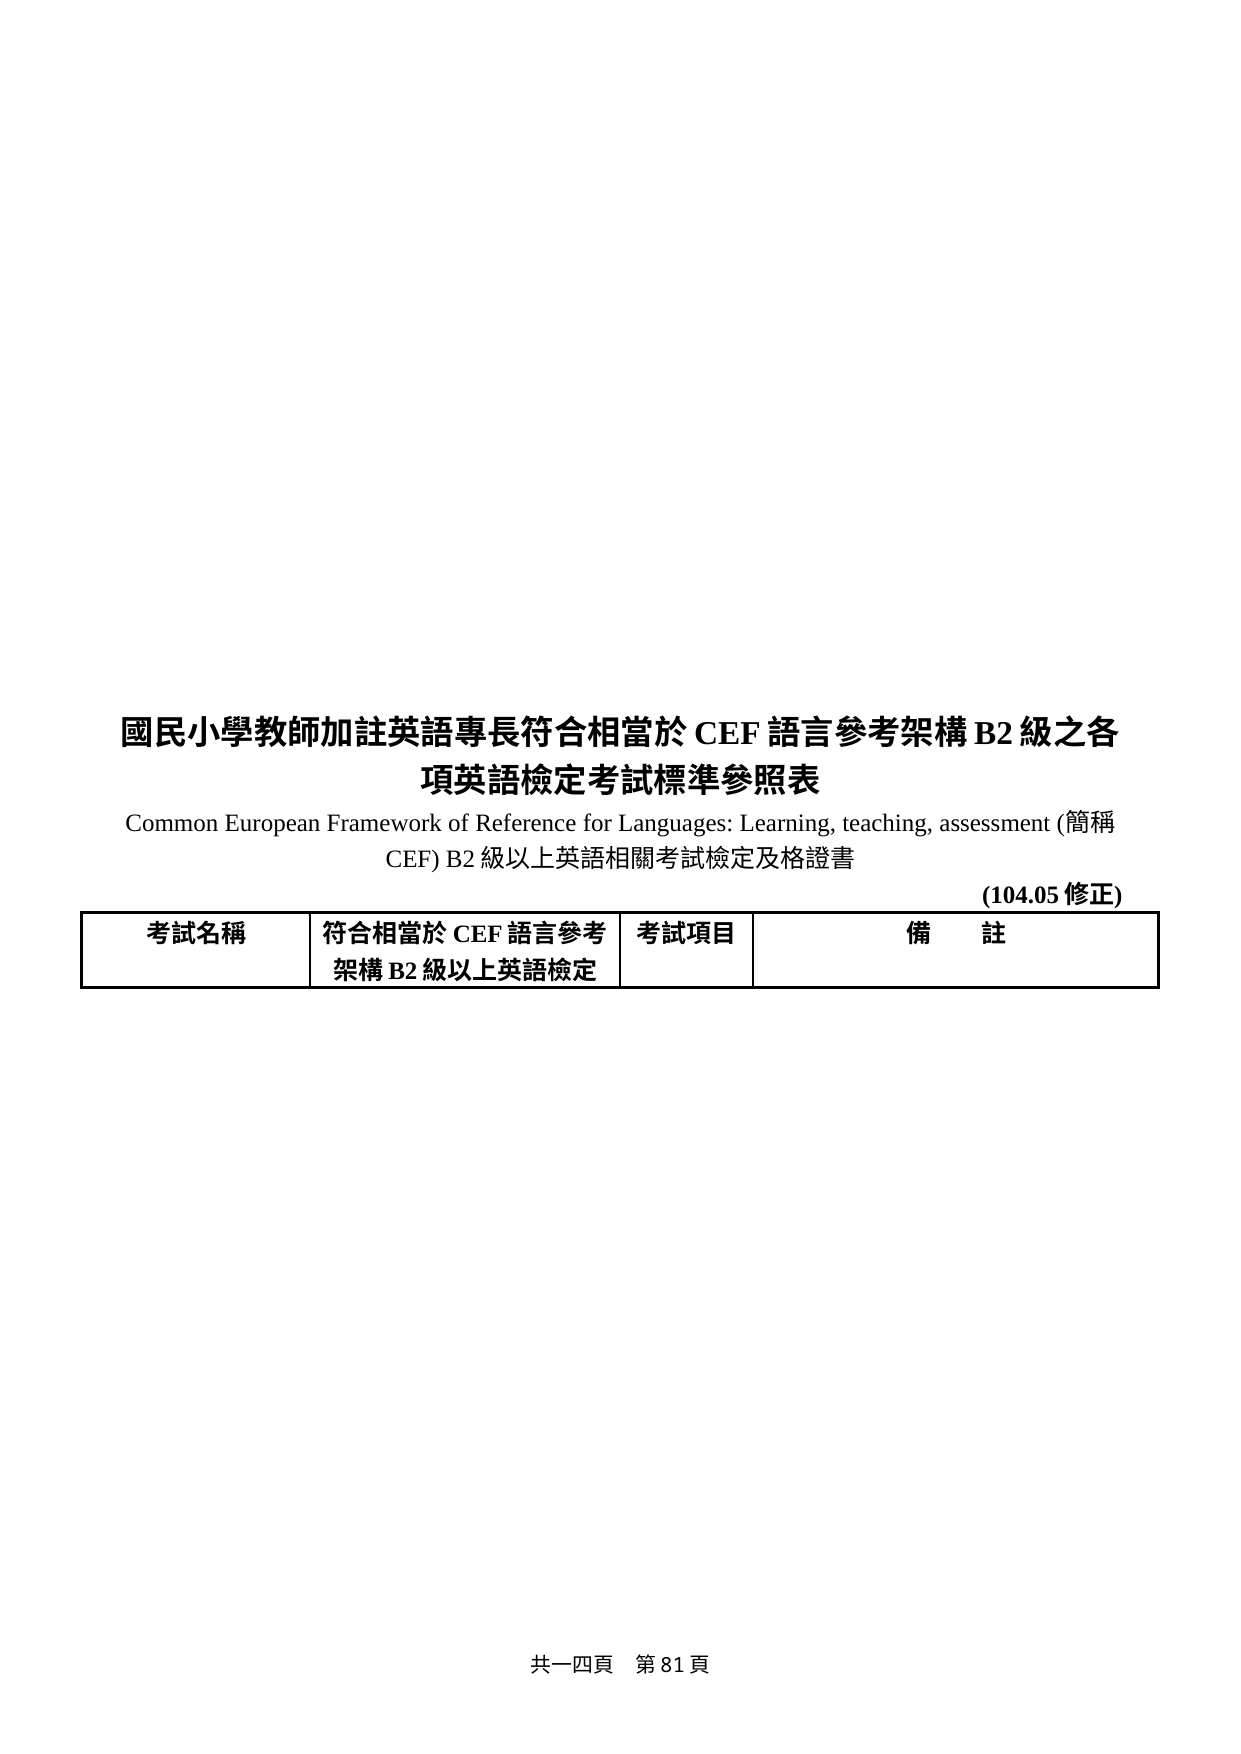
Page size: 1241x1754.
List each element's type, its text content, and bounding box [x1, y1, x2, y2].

table_header 符合相當於CEF語言參考架構B2級以上英語檢定 [311, 914, 619, 986]
table_header 備 註 [754, 914, 1157, 986]
text 國民小學教師加註英語專長符合相當於CEF語言參考架構B2級之各項英語檢定考試標準參照表 [118, 706, 1122, 802]
table_header 考試名稱 [83, 914, 309, 986]
table_header 考試項目 [621, 914, 752, 986]
text Common European Framework of Reference for Languages: Learning, teaching, assessment (簡稱CEF) B2級以上英語相關考試檢定及格證書 [118, 802, 1122, 874]
text (104.05修正) [118, 874, 1122, 911]
